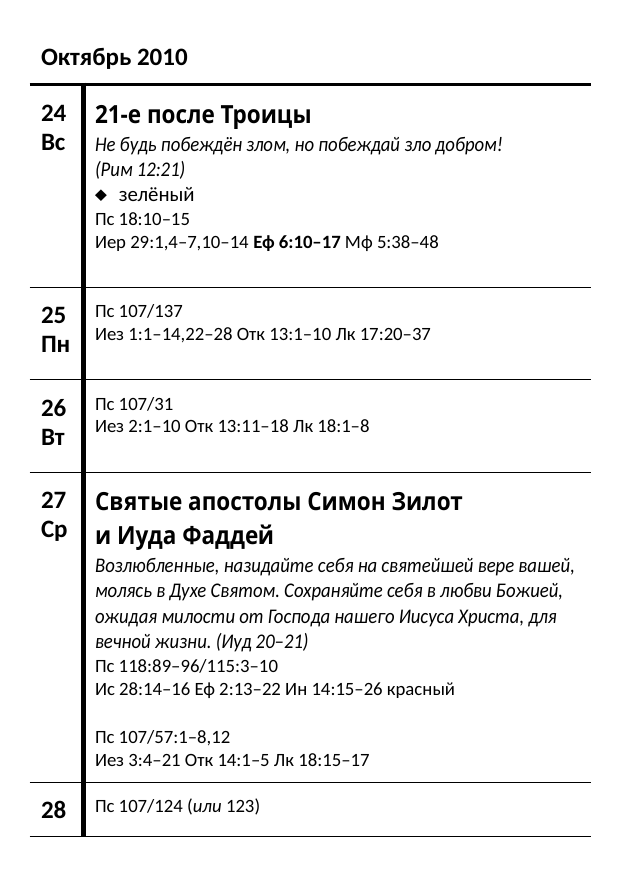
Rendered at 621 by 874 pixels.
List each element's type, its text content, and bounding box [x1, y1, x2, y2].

table_cell Пс 107/31 Иез 2:1–10 Отк 13:11–18 Лк 18:1–8 [86, 380, 591, 472]
table_cell Пс 107/124 (или 123) [86, 783, 591, 836]
table_cell 26 Вт [30, 380, 81, 472]
table_cell Пс 107/137 Иез 1:1–14,22–28 Отк 13:1–10 Лк 17:20–37 [86, 288, 591, 379]
table_cell 28 [30, 783, 81, 836]
table_cell 21-е после Троицы Не будь побеждён злом, но побеждай зло добром! (Рим 12:21) зелёный Пс 18:10–15 Иер 29:1,4–7,10–14 Еф 6:10–17 Мф 5:38–48 [86, 86, 591, 287]
table_cell Святые апостолы Симон Зилот и Иуда Фаддей Возлюбленные, назидайте себя на святейшей вере вашей, молясь в Духе Святом. Сохраняйте себя в любви Божией, ожидая милости от Господа нашего Иисуса Христа, для вечной жизни. (Иуд 20–21) Пс 118:89–96/115:3–10 Ис 28:14–16 Еф 2:13–22 Ин 14:15–26 красный Пс 107/57:1–8,12 Иез 3:4–21 Отк 14:1–5 Лк 18:15–17 [86, 473, 591, 782]
table_cell 24 Вс [30, 86, 81, 287]
table_header Октябрь 2010 [30, 30, 591, 83]
table_cell 27 Ср [30, 473, 81, 782]
table_cell 25 Пн [30, 288, 81, 379]
